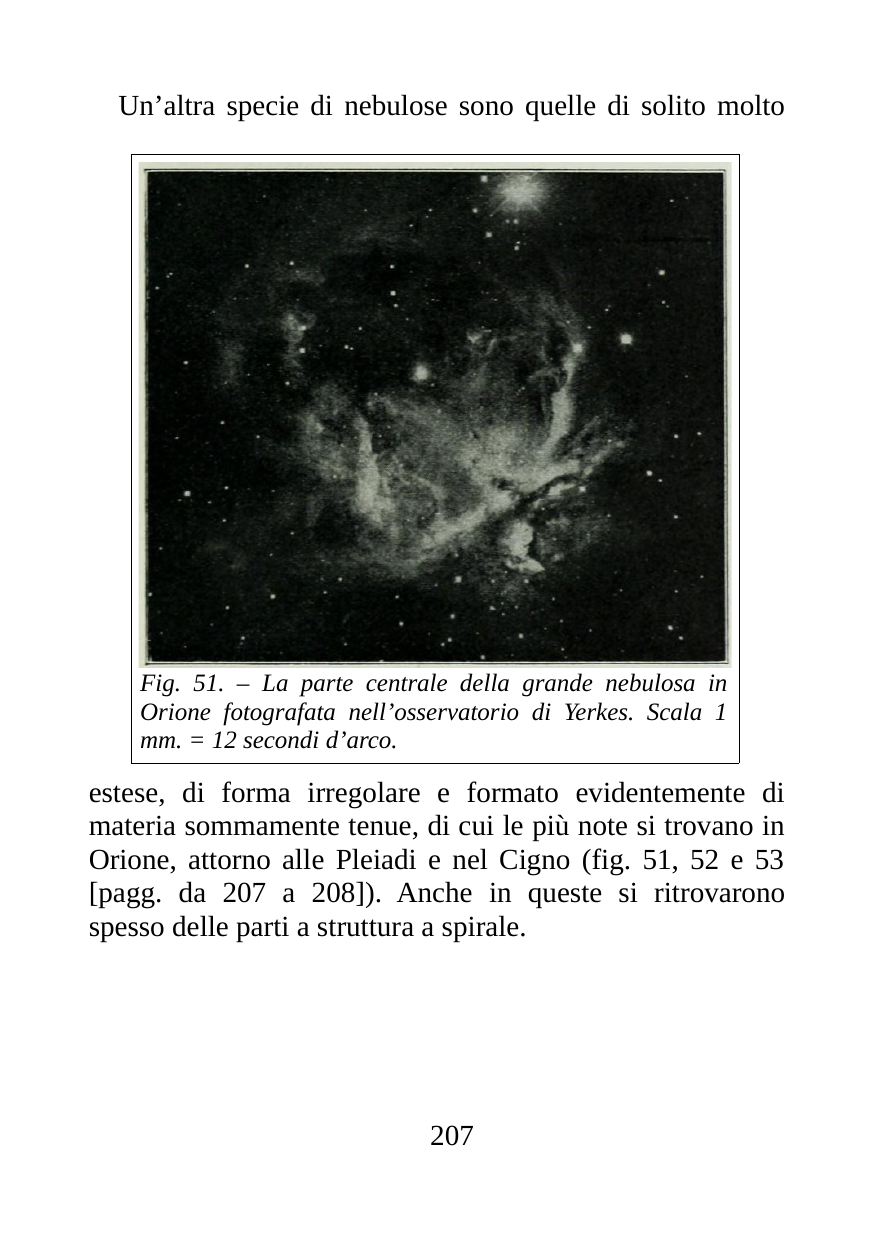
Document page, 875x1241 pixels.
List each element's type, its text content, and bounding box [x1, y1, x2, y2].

text Fig. 51. – La parte centrale della grande nebulosa in Orione fotografata nell’osservatorio di Yerkes. Scala 1 mm. = 12 secondi d’arco. [140, 668, 730, 754]
picture [138, 162, 732, 668]
text Un’altra specie di nebulose sono quelle di solito molto estese, di forma irregolare e formato evidentemente di materia sommamente tenue, di cui le più note si trovano in Orione, attorno alle Pleiadi e nel Cigno (fig. 51, 52 e 53 [pagg. da 200 a 202]). Anche in queste si ritrovarono spesso delle parti a struttura a spirale. [88, 88, 786, 943]
